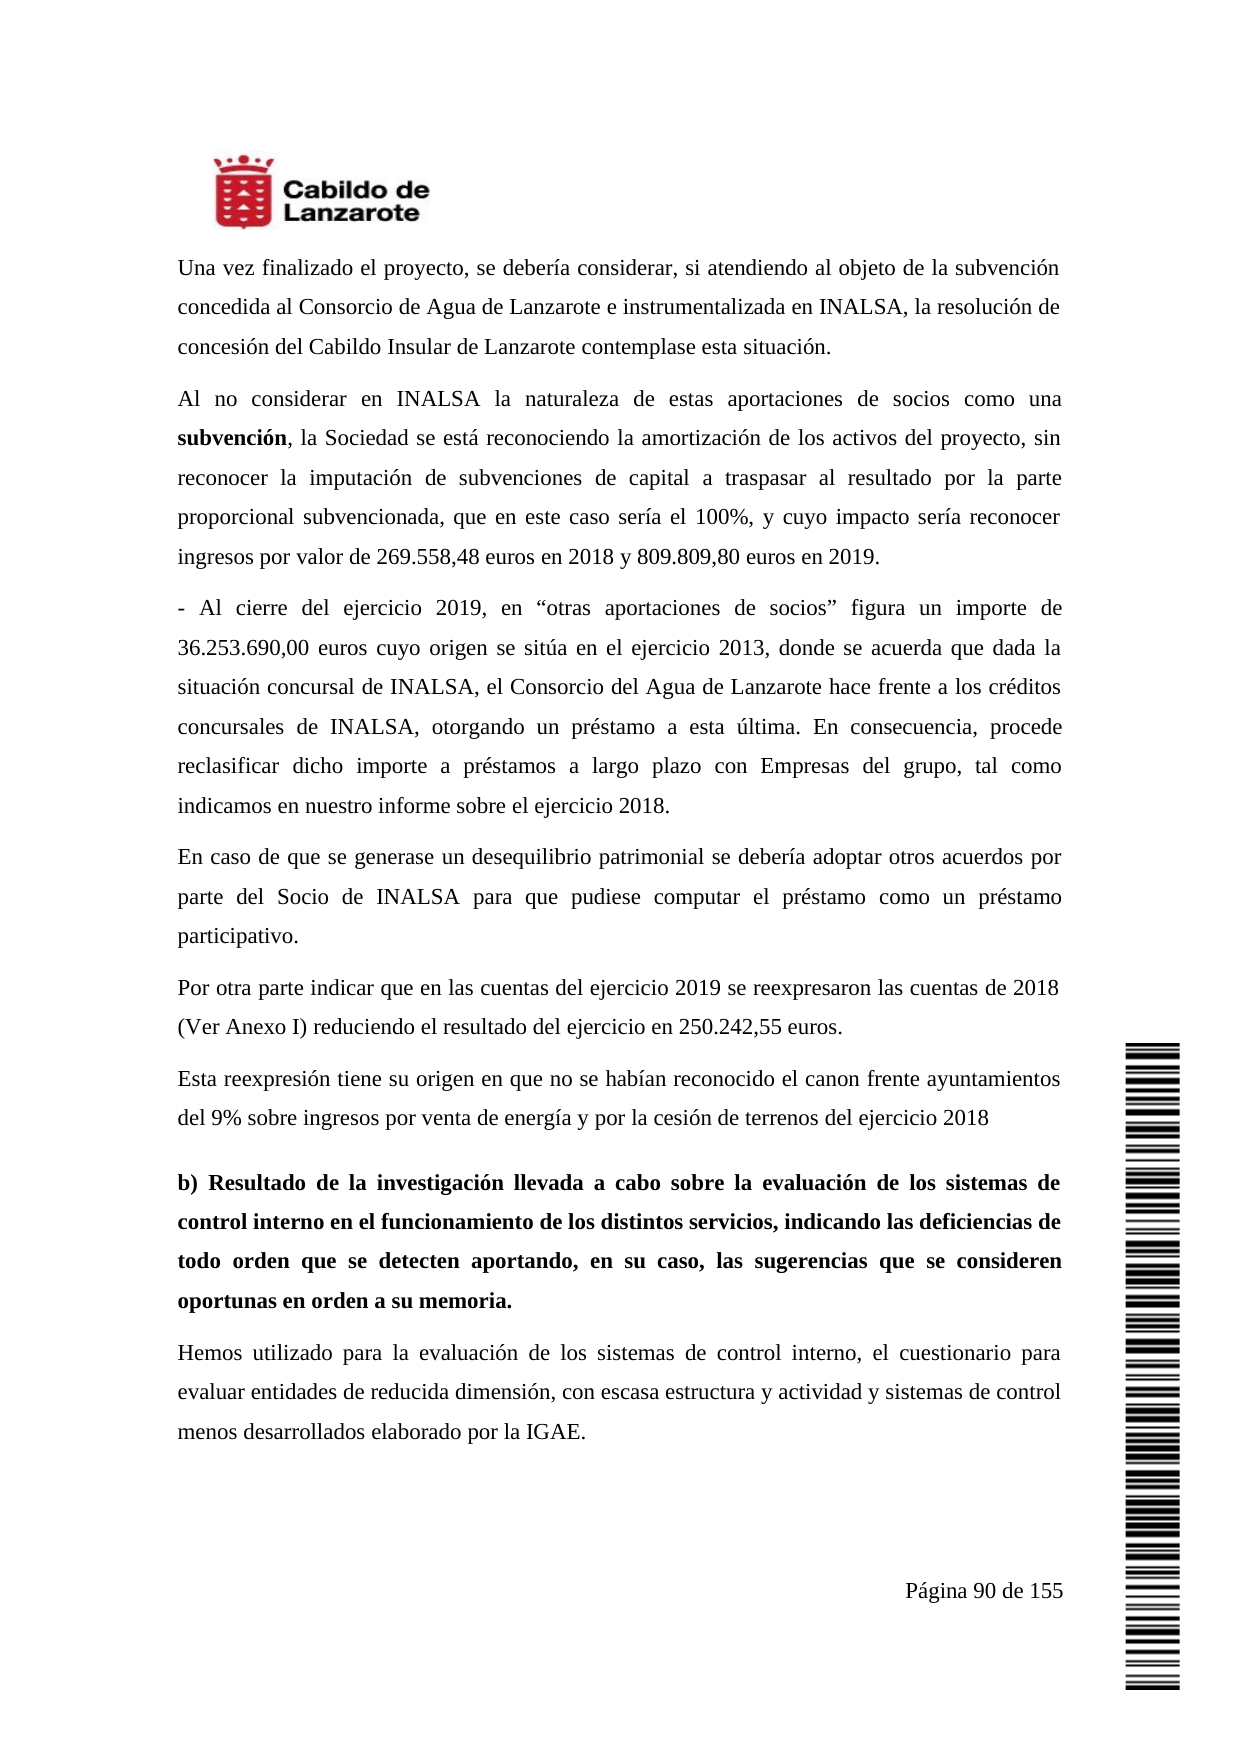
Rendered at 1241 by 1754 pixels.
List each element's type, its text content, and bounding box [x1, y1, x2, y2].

picture [212, 151, 431, 230]
text Por otra parte indicar que en las cuentas del ejercicio 2019 se reexpresaron las cuentas de 2018 (Ver Anexo I) reduciendo el resultado del ejercicio en 250.242,55 euros. [177, 974, 1061, 1040]
text Una vez finalizado el proyecto, se debería considerar, si atendiendo al objeto de la subvención concedida al Consorcio de Agua de Lanzarote e instrumentalizada en INALSA, la resolución de concesión del Cabildo Insular de Lanzarote contemplase esta situación. [177, 254, 1062, 359]
text Página 90 de 155 [37, 1577, 1063, 1603]
subtitle Resultado de la investigación llevada a cabo sobre la evaluación de los sistemas de control interno en el funcionamiento de los distintos servicios, indicando las deficiencias de todo orden que se detecten aportando, en su caso, las sugerencias que se consideren oportunas en orden a su memoria. [177, 1169, 1062, 1313]
picture [1125, 1043, 1180, 1690]
list Al cierre del ejercicio 2019, en “otras aportaciones de socios” figura un importe de 36.253.690,00 euros cuyo origen se sitúa en el ejercicio 2013, donde se acuerda que dada la situación concursal de INALSA, el Consorcio del Agua de Lanzarote hace frente a los créditos concursales de INALSA, otorgando un préstamo a esta última. En consecuencia, procede reclasificar dicho importe a préstamos a largo plazo con Empresas del grupo, tal como indicamos en nuestro informe sobre el ejercicio 2018. [177, 594, 1062, 818]
text Esta reexpresión tiene su origen en que no se habían reconocido el canon frente ayuntamientos del 9% sobre ingresos por venta de energía y por la cesión de terrenos del ejercicio 2018 [177, 1065, 1062, 1131]
text Hemos utilizado para la evaluación de los sistemas de control interno, el cuestionario para evaluar entidades de reducida dimensión, con escasa estructura y actividad y sistemas de control menos desarrollados elaborado por la IGAE. [177, 1339, 1062, 1444]
text Al no considerar en INALSA la naturaleza de estas aportaciones de socios como una subvención, la Sociedad se está reconociendo la amortización de los activos del proyecto, sin reconocer la imputación de subvenciones de capital a traspasar al resultado por la parte proporcional subvencionada, que en este caso sería el 100%, y cuyo impacto sería reconocer ingresos por valor de 269.558,48 euros en 2018 y 809.809,80 euros en 2019. [177, 385, 1062, 569]
text En caso de que se generase un desequilibrio patrimonial se debería adoptar otros acuerdos por parte del Socio de INALSA para que pudiese computar el préstamo como un préstamo participativo. [177, 843, 1063, 949]
